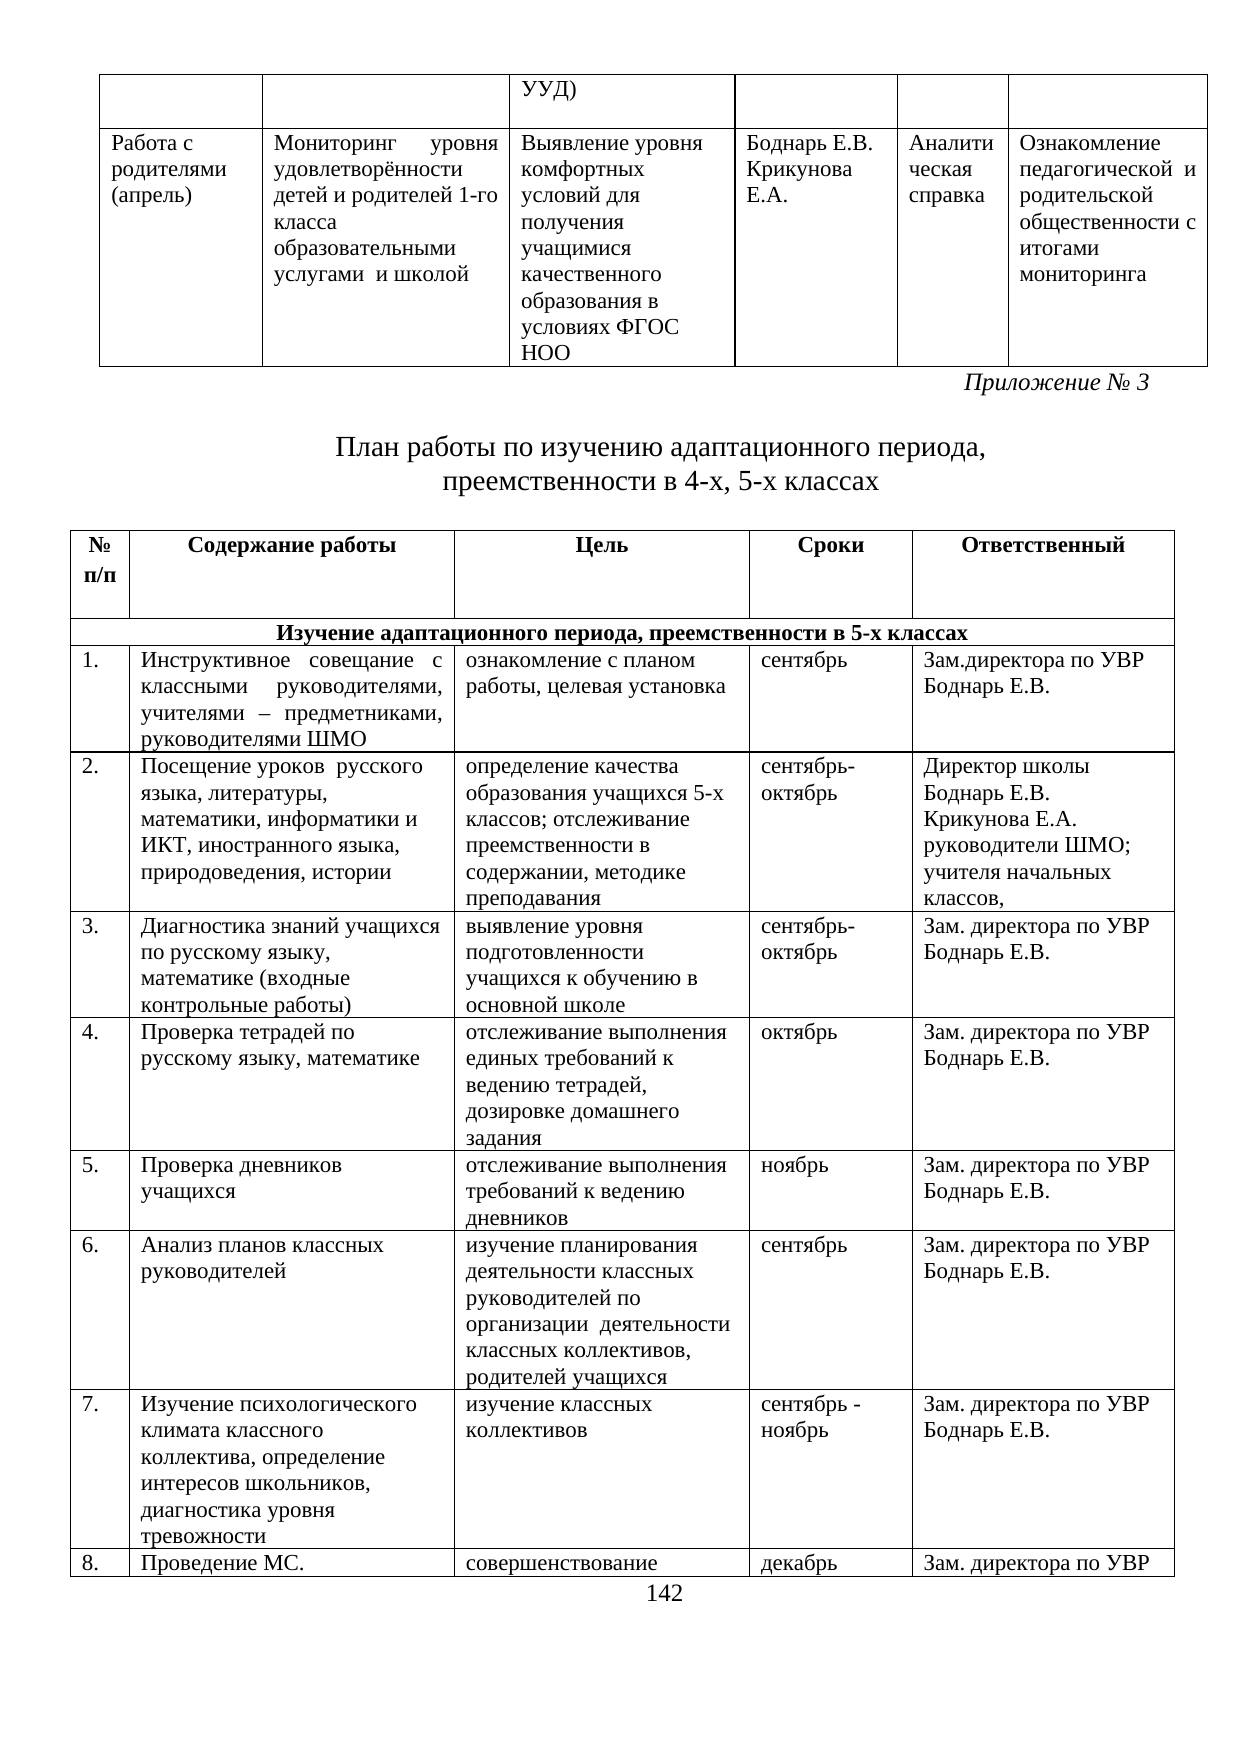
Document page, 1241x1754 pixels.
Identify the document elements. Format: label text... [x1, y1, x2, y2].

table_cell [263, 75, 509, 128]
table_cell Диагностика знаний учащихся по русскому языку, математике (входные контрольные работы) [130, 912, 454, 1017]
table_cell отслеживание выполнения единых требований к ведению тетрадей, дозировке домашнего задания [455, 1018, 749, 1150]
table_cell Выявление уровня комфортных условий для получения учащимися качественного образования в условиях ФГОС НОО [510, 129, 734, 366]
table_cell октябрь [750, 1018, 912, 1150]
table_cell определение качества образования учащихся 5-х классов; отслеживание преемственности в содержании, методике преподавания [455, 753, 749, 911]
table_cell Работа с родителями (апрель) [100, 129, 262, 366]
table_cell изучение планирования деятельности классных руководителей по организации деятельности классных коллективов, родителей учащихся [455, 1231, 749, 1389]
table_cell Инструктивное совещание с классными руководителями, учителями – предметниками, руководителями ШМО [130, 646, 454, 751]
text преемственности в 4-х, 5-х классах [88, 463, 1152, 496]
table_cell Боднарь Е.В. Крикунова Е.А. [736, 129, 897, 366]
table_cell 8. [71, 1549, 129, 1576]
table_cell 7. [71, 1390, 129, 1548]
table_cell сентябрь [750, 1231, 912, 1389]
table_cell Мониторинг уровня удовлетворённости детей и родителей 1-го класса образовательными услугами и школой [263, 129, 509, 366]
table_cell Зам.директора по УВР Боднарь Е.В. [913, 646, 1174, 751]
table_cell [898, 75, 1008, 128]
table_cell Ознакомление педагогической и родительской общественности с итогами мониторинга [1009, 129, 1207, 366]
table_cell выявление уровня подготовленности учащихся к обучению в основной школе [455, 912, 749, 1017]
table_cell Зам. директора по УВР Боднарь Е.В. [913, 912, 1174, 1017]
table_cell совершенствование [455, 1549, 749, 1576]
table_cell Проверка дневников учащихся [130, 1151, 454, 1230]
table_cell Анализ планов классных руководителей [130, 1231, 454, 1389]
text Приложение № 3 [177, 367, 1152, 396]
table_cell декабрь [750, 1549, 912, 1576]
table_cell Аналитическая справка [898, 129, 1008, 366]
table_cell сентябрь [750, 646, 912, 751]
table_cell 6. [71, 1231, 129, 1389]
table_cell отслеживание выполнения требований к ведению дневников [455, 1151, 749, 1230]
table_cell Проверка тетрадей по русскому языку, математике [130, 1018, 454, 1150]
table_cell Директор школы Боднарь Е.В. Крикунова Е.А. руководители ШМО; учителя начальных классов, [913, 753, 1174, 911]
table_cell Проведение МС. [130, 1549, 454, 1576]
table_cell [736, 75, 897, 128]
table_cell 1. [71, 646, 129, 751]
table_cell сентябрь- октябрь [750, 753, 912, 911]
table_cell [100, 75, 262, 128]
table_cell 5. [71, 1151, 129, 1230]
table_cell Зам. директора по УВР Боднарь Е.В. [913, 1018, 1174, 1150]
table_cell сентябрь- октябрь [750, 912, 912, 1017]
table_header № п/п [71, 531, 129, 618]
table_cell УУД) [510, 75, 734, 128]
table_cell Зам. директора по УВР Боднарь Е.В. [913, 1231, 1174, 1389]
table_cell Зам. директора по УВР Боднарь Е.В. [913, 1390, 1174, 1548]
table_cell Изучение адаптационного периода, преемственности в 5-х классах [71, 619, 1174, 645]
table_cell 2. [71, 753, 129, 911]
table_cell сентябрь - ноябрь [750, 1390, 912, 1548]
table_cell 3. [71, 912, 129, 1017]
table_header Цель [455, 531, 749, 618]
table_cell 4. [71, 1018, 129, 1150]
text План работы по изучению адаптационного периода, [177, 429, 1152, 463]
table_cell [1009, 75, 1207, 128]
table_header Содержание работы [130, 531, 454, 618]
table_cell Зам. директора по УВР Боднарь Е.В. [913, 1151, 1174, 1230]
table_cell Изучение психологического климата классного коллектива, определение интересов школьников, диагностика уровня тревожности [130, 1390, 454, 1548]
table_header Ответственный [913, 531, 1174, 618]
table_header Сроки [750, 531, 912, 618]
table_cell ноябрь [750, 1151, 912, 1230]
table_cell ознакомление с планом работы, целевая установка [455, 646, 749, 751]
table_cell Зам. директора по УВР [913, 1549, 1174, 1576]
table_cell изучение классных коллективов [455, 1390, 749, 1548]
table_cell Посещение уроков русского языка, литературы, математики, информатики и ИКТ, иностранного языка, природоведения, истории [130, 753, 454, 911]
